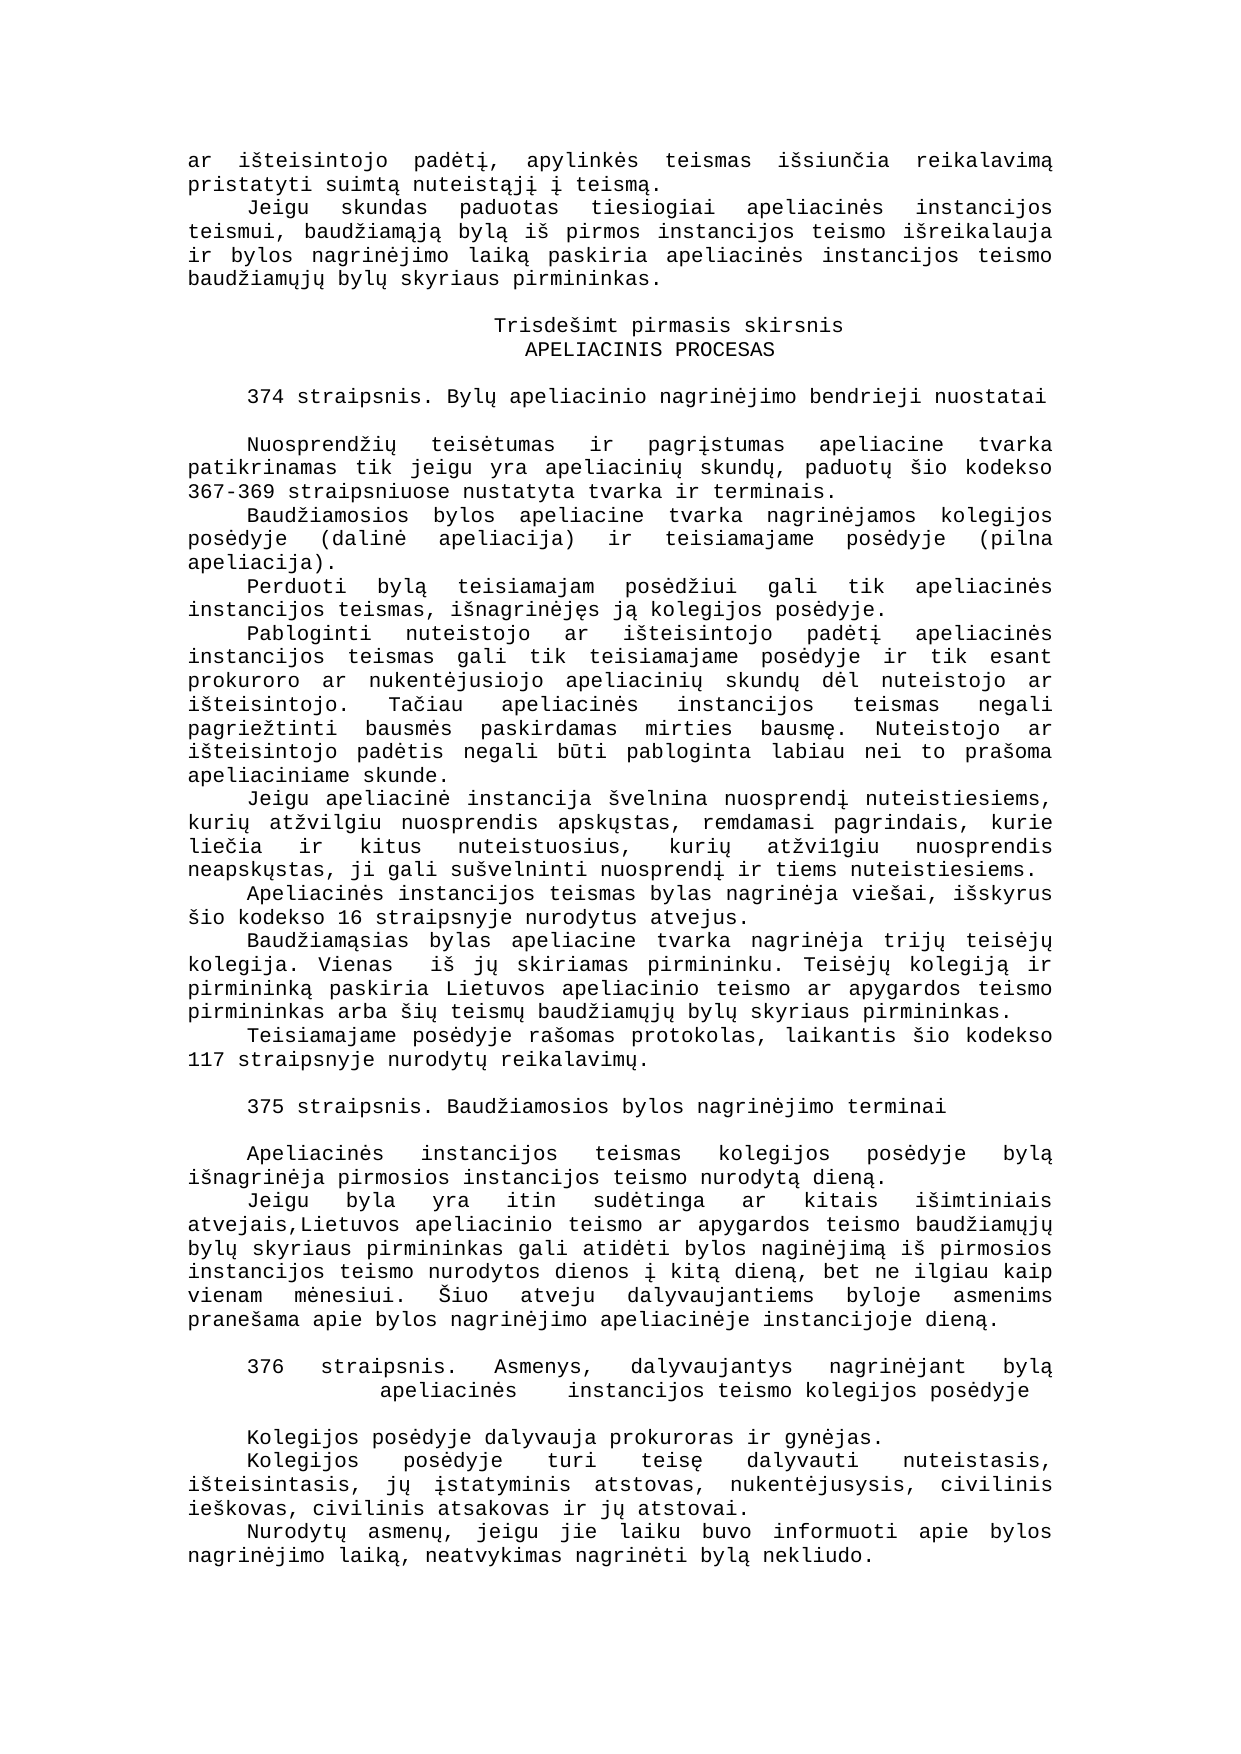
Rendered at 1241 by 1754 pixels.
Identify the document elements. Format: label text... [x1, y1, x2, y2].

text Teisiamajame posėdyje rašomas protokolas, laikantis šio kodekso 117 straipsnyje nurodytų reikalavimų. [187, 1025, 1053, 1072]
text Nuosprendžių teisėtumas ir pagrįstumas apeliacine tvarka patikrinamas tik jeigu yra apeliacinių skundų, paduotų šio kodekso 367-369 straipsniuose nustatyta tvarka ir terminais. [187, 434, 1053, 505]
text Kolegijos posėdyje dalyvauja prokuroras ir gynėjas. [187, 1427, 1053, 1451]
text Jeigu skundas paduotas tiesiogiai apeliacinės instancijos teismui, baudžiamąją bylą iš pirmos instancijos teismo išreikalauja ir bylos nagrinėjimo laiką paskiria apeliacinės instancijos teismo baudžiamųjų bylų skyriaus pirmininkas. [187, 197, 1053, 292]
text Kolegijos posėdyje turi teisę dalyvauti nuteistasis, išteisintasis, jų įstatyminis atstovas, nukentėjusysis, civilinis ieškovas, civilinis atsakovas ir jų atstovai. [187, 1451, 1053, 1521]
text Perduoti bylą teisiamajam posėdžiui gali tik apeliacinės instancijos teismas, išnagrinėjęs ją kolegijos posėdyje. [187, 576, 1053, 623]
text Apeliacinės instancijos teismas bylas nagrinėja viešai, išskyrus šio kodekso 16 straipsnyje nurodytus atvejus. [187, 883, 1053, 930]
text APELIACINIS PROCESAS [187, 339, 1053, 363]
text Jeigu byla yra itin sudėtinga ar kitais išimtiniais atvejais,Lietuvos apeliacinio teismo ar apygardos teismo baudžiamųjų bylų skyriaus pirmininkas gali atidėti bylos naginėjimą iš pirmosios instancijos teismo nurodytos dienos į kitą dieną, bet ne ilgiau kaip vienam mėnesiui. Šiuo atveju dalyvaujantiems byloje asmenims pranešama apie bylos nagrinėjimo apeliacinėje instancijoje dieną. [187, 1190, 1053, 1332]
text Baudžiamąsias bylas apeliacine tvarka nagrinėja trijų teisėjų kolegija. Vienas iš jų skiriamas pirmininku. Teisėjų kolegiją ir pirmininką paskiria Lietuvos apeliacinio teismo ar apygardos teismo pirmininkas arba šių teismų baudžiamųjų bylų skyriaus pirmininkas. [187, 930, 1053, 1025]
text ar išteisintojo padėtį, apylinkės teismas išsiunčia reikalavimą pristatyti suimtą nuteistąjį į teismą. [187, 150, 1053, 197]
text Pabloginti nuteistojo ar išteisintojo padėtį apeliacinės instancijos teismas gali tik teisiamajame posėdyje ir tik esant prokuroro ar nukentėjusiojo apeliacinių skundų dėl nuteistojo ar išteisintojo. Tačiau apeliacinės instancijos teismas negali pagriežtinti bausmės paskirdamas mirties bausmę. Nuteistojo ar išteisintojo padėtis negali būti pabloginta labiau nei to prašoma apeliaciniame skunde. [187, 623, 1053, 788]
text Nurodytų asmenų, jeigu jie laiku buvo informuoti apie bylos nagrinėjimo laiką, neatvykimas nagrinėti bylą nekliudo. [187, 1521, 1053, 1569]
text 375 straipsnis. Baudžiamosios bylos nagrinėjimo terminai [187, 1096, 1053, 1119]
text Jeigu apeliacinė instancija švelnina nuosprendį nuteistiesiems, kurių atžvilgiu nuosprendis apskųstas, remdamasi pagrindais, kurie liečia ir kitus nuteistuosius, kurių atžvi1giu nuosprendis neapskųstas, ji gali sušvelninti nuosprendį ir tiems nuteistiesiems. [187, 788, 1053, 883]
text Trisdešimt pirmasis skirsnis [187, 316, 1053, 339]
text 376 straipsnis. Asmenys, dalyvaujantys nagrinėjant bylą apeliacinės instancijos teismo kolegijos posėdyje [247, 1356, 1053, 1403]
text Baudžiamosios bylos apeliacine tvarka nagrinėjamos kolegijos posėdyje (dalinė apeliacija) ir teisiamajame posėdyje (pilna apeliacija). [187, 505, 1053, 576]
text Apeliacinės instancijos teismas kolegijos posėdyje bylą išnagrinėja pirmosios instancijos teismo nurodytą dieną. [187, 1143, 1053, 1190]
text 374 straipsnis. Bylų apeliacinio nagrinėjimo bendrieji nuostatai [187, 386, 1053, 410]
